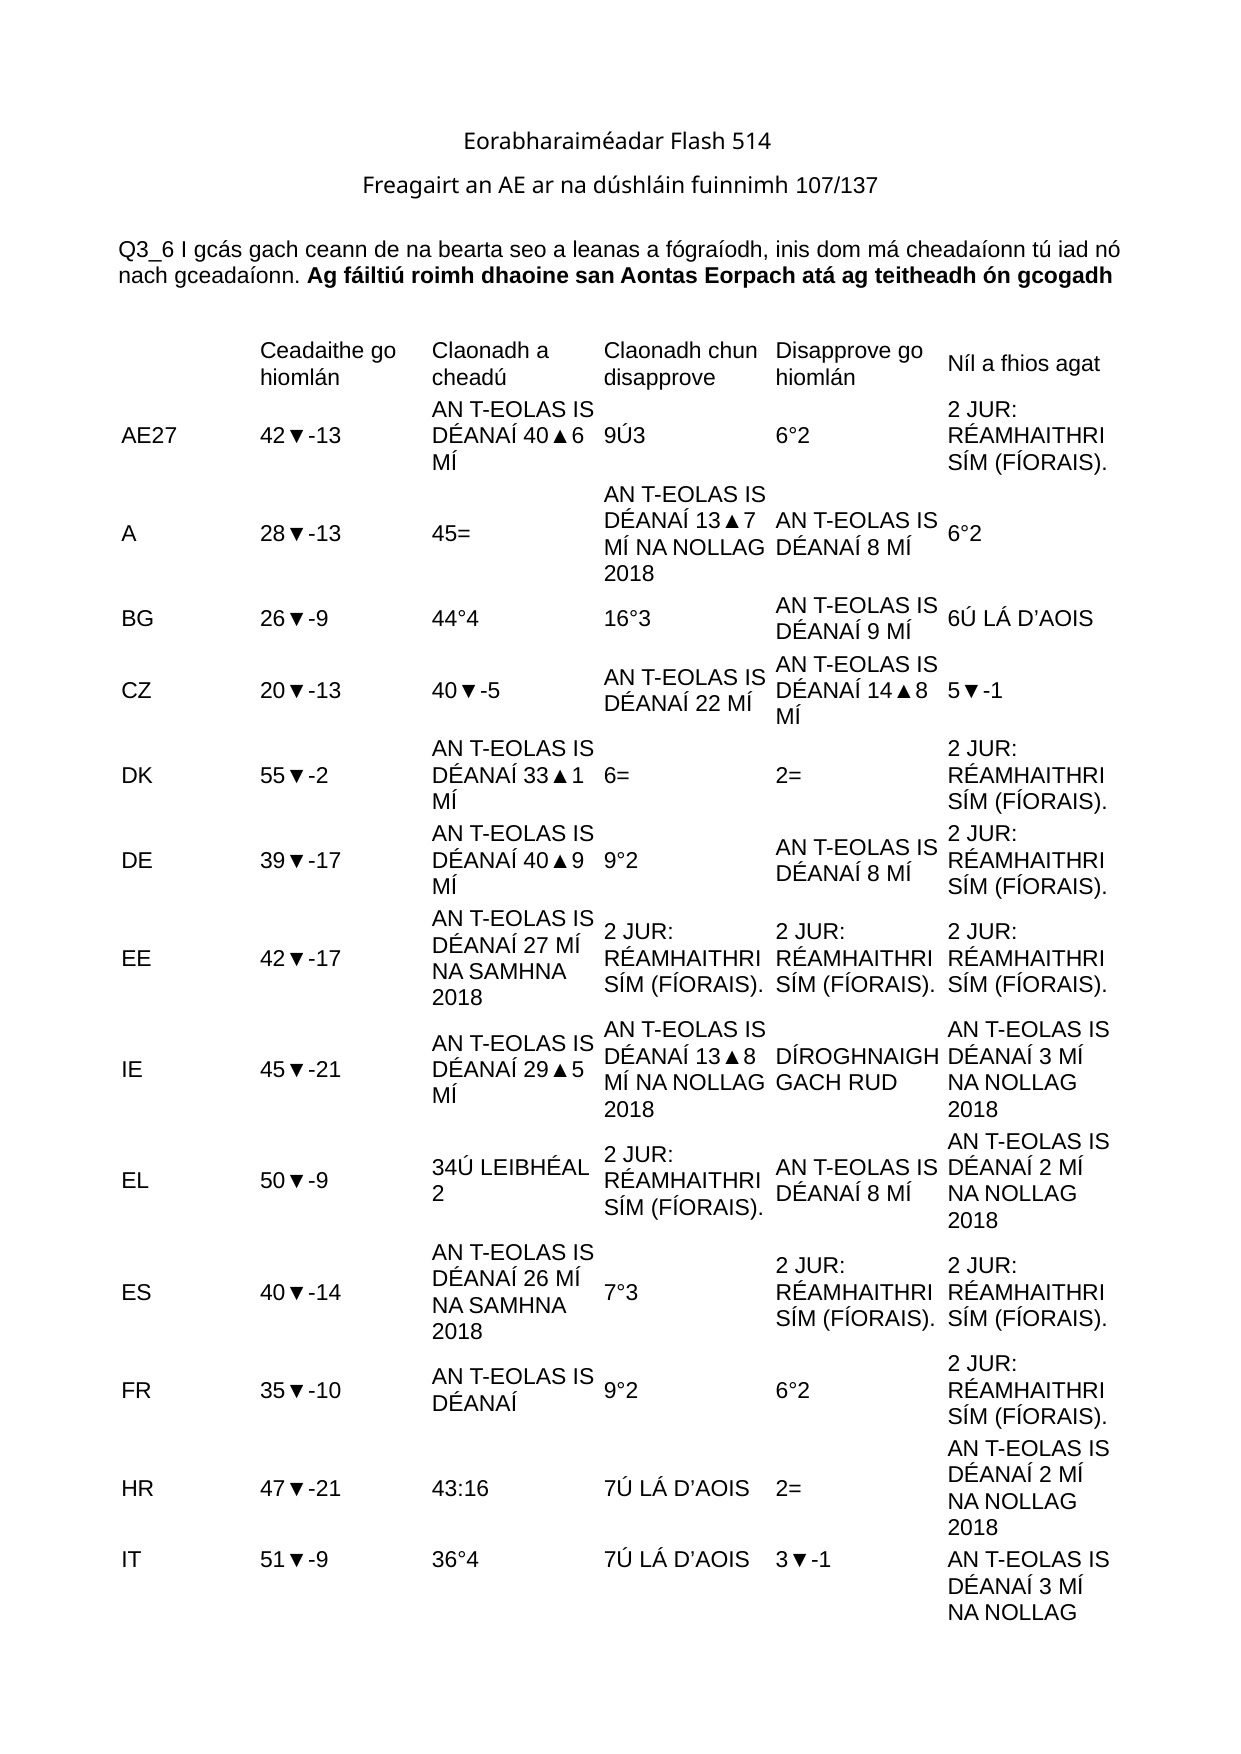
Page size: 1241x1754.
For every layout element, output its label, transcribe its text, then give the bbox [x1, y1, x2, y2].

table_cell AN T-EOLAS IS DÉANAÍ [429, 1347, 601, 1432]
table_cell 16°3 [601, 589, 772, 648]
table_cell 40▼-14 [257, 1236, 429, 1347]
table_cell BG [118, 589, 257, 648]
table_header Claonadh chun disapprove [601, 334, 772, 393]
table_cell 36°4 [429, 1544, 601, 1628]
table_cell AN T-EOLAS IS DÉANAÍ 8 MÍ [773, 1125, 944, 1236]
table_cell 43:16 [429, 1432, 601, 1543]
table_cell 6°2 [773, 393, 944, 478]
table_cell 2 JUR: RÉAMHAITHRISÍM (FÍORAIS). [944, 393, 1116, 478]
table_cell 6= [601, 733, 772, 817]
table_cell AE27 [118, 393, 257, 478]
table_cell DK [118, 733, 257, 817]
table_header Níl a fhios agat [944, 334, 1116, 393]
table_cell 6Ú LÁ D’AOIS [944, 589, 1116, 648]
table_cell 7Ú LÁ D’AOIS [601, 1544, 772, 1628]
table_cell AN T-EOLAS IS DÉANAÍ 40▲6 MÍ [429, 393, 601, 478]
table_cell 2= [773, 733, 944, 817]
table_cell 39▼-17 [257, 818, 429, 902]
table_header Disapprove go hiomlán [773, 334, 944, 393]
table_cell 2 JUR: RÉAMHAITHRISÍM (FÍORAIS). [944, 1236, 1116, 1347]
table_cell 42▼-17 [257, 902, 429, 1013]
table_header Ceadaithe go hiomlán [257, 334, 429, 393]
table_cell HR [118, 1432, 257, 1543]
table_cell 3▼-1 [773, 1544, 944, 1628]
table_cell ES [118, 1236, 257, 1347]
table_cell AN T-EOLAS IS DÉANAÍ 29▲5 MÍ [429, 1014, 601, 1125]
table_header [118, 334, 257, 393]
table_cell AN T-EOLAS IS DÉANAÍ 2 MÍ NA NOLLAG 2018 [944, 1125, 1116, 1236]
text Q3_6 I gcás gach ceann de na bearta seo a leanas a fógraíodh, inis dom má cheadaíonn tú iad nó nach gceadaíonn. Ag fáiltiú roimh dhaoine san Aontas Eorpach atá ag teitheadh ón gcogadh [118, 236, 1122, 289]
table_cell 44°4 [429, 589, 601, 648]
table_cell 2 JUR: RÉAMHAITHRISÍM (FÍORAIS). [944, 733, 1116, 817]
table_cell AN T-EOLAS IS DÉANAÍ 13▲7 MÍ NA NOLLAG 2018 [601, 478, 772, 589]
table_cell 6°2 [944, 478, 1116, 589]
table_cell 7°3 [601, 1236, 772, 1347]
table_cell 9°2 [601, 818, 772, 902]
table_cell 26▼-9 [257, 589, 429, 648]
table_cell AN T-EOLAS IS DÉANAÍ 3 MÍ NA NOLLAG [944, 1544, 1116, 1628]
table_cell 2 JUR: RÉAMHAITHRISÍM (FÍORAIS). [944, 902, 1116, 1013]
table_cell DE [118, 818, 257, 902]
table_cell IE [118, 1014, 257, 1125]
table_cell AN T-EOLAS IS DÉANAÍ 14▲8 MÍ [773, 648, 944, 732]
table_cell 7Ú LÁ D’AOIS [601, 1432, 772, 1543]
table_cell FR [118, 1347, 257, 1432]
table_cell AN T-EOLAS IS DÉANAÍ 22 MÍ [601, 648, 772, 732]
table_cell 2 JUR: RÉAMHAITHRISÍM (FÍORAIS). [601, 902, 772, 1013]
table_cell 47▼-21 [257, 1432, 429, 1543]
table_cell 5▼-1 [944, 648, 1116, 732]
table_cell 51▼-9 [257, 1544, 429, 1628]
table_cell DÍROGHNAIGH GACH RUD [773, 1014, 944, 1125]
table_cell 2 JUR: RÉAMHAITHRISÍM (FÍORAIS). [773, 902, 944, 1013]
table_cell 2 JUR: RÉAMHAITHRISÍM (FÍORAIS). [944, 1347, 1116, 1432]
table_cell EL [118, 1125, 257, 1236]
table_cell 42▼-13 [257, 393, 429, 478]
table_cell AN T-EOLAS IS DÉANAÍ 8 MÍ [773, 478, 944, 589]
table_cell A [118, 478, 257, 589]
table_cell 45▼-21 [257, 1014, 429, 1125]
table_cell 50▼-9 [257, 1125, 429, 1236]
table_cell 6°2 [773, 1347, 944, 1432]
table_cell 2 JUR: RÉAMHAITHRISÍM (FÍORAIS). [944, 818, 1116, 902]
table_cell AN T-EOLAS IS DÉANAÍ 9 MÍ [773, 589, 944, 648]
table_cell 9°2 [601, 1347, 772, 1432]
table_cell AN T-EOLAS IS DÉANAÍ 3 MÍ NA NOLLAG 2018 [944, 1014, 1116, 1125]
table_cell AN T-EOLAS IS DÉANAÍ 8 MÍ [773, 818, 944, 902]
table_cell AN T-EOLAS IS DÉANAÍ 26 MÍ NA SAMHNA 2018 [429, 1236, 601, 1347]
table_cell EE [118, 902, 257, 1013]
table_cell AN T-EOLAS IS DÉANAÍ 33▲1 MÍ [429, 733, 601, 817]
table_cell AN T-EOLAS IS DÉANAÍ 2 MÍ NA NOLLAG 2018 [944, 1432, 1116, 1543]
table_cell 45= [429, 478, 601, 589]
table_cell 20▼-13 [257, 648, 429, 732]
table_cell 2 JUR: RÉAMHAITHRISÍM (FÍORAIS). [773, 1236, 944, 1347]
table_cell 9Ú3 [601, 393, 772, 478]
table_cell 28▼-13 [257, 478, 429, 589]
table_cell AN T-EOLAS IS DÉANAÍ 40▲9 MÍ [429, 818, 601, 902]
table_cell AN T-EOLAS IS DÉANAÍ 27 MÍ NA SAMHNA 2018 [429, 902, 601, 1013]
table_cell AN T-EOLAS IS DÉANAÍ 13▲8 MÍ NA NOLLAG 2018 [601, 1014, 772, 1125]
table_cell 35▼-10 [257, 1347, 429, 1432]
table_cell 2 JUR: RÉAMHAITHRISÍM (FÍORAIS). [601, 1125, 772, 1236]
table_cell 40▼-5 [429, 648, 601, 732]
table_cell IT [118, 1544, 257, 1628]
table_header Claonadh a cheadú [429, 334, 601, 393]
table_cell 2= [773, 1432, 944, 1543]
table_cell CZ [118, 648, 257, 732]
table_cell 34Ú LEIBHÉAL 2 [429, 1125, 601, 1236]
table_cell 55▼-2 [257, 733, 429, 817]
